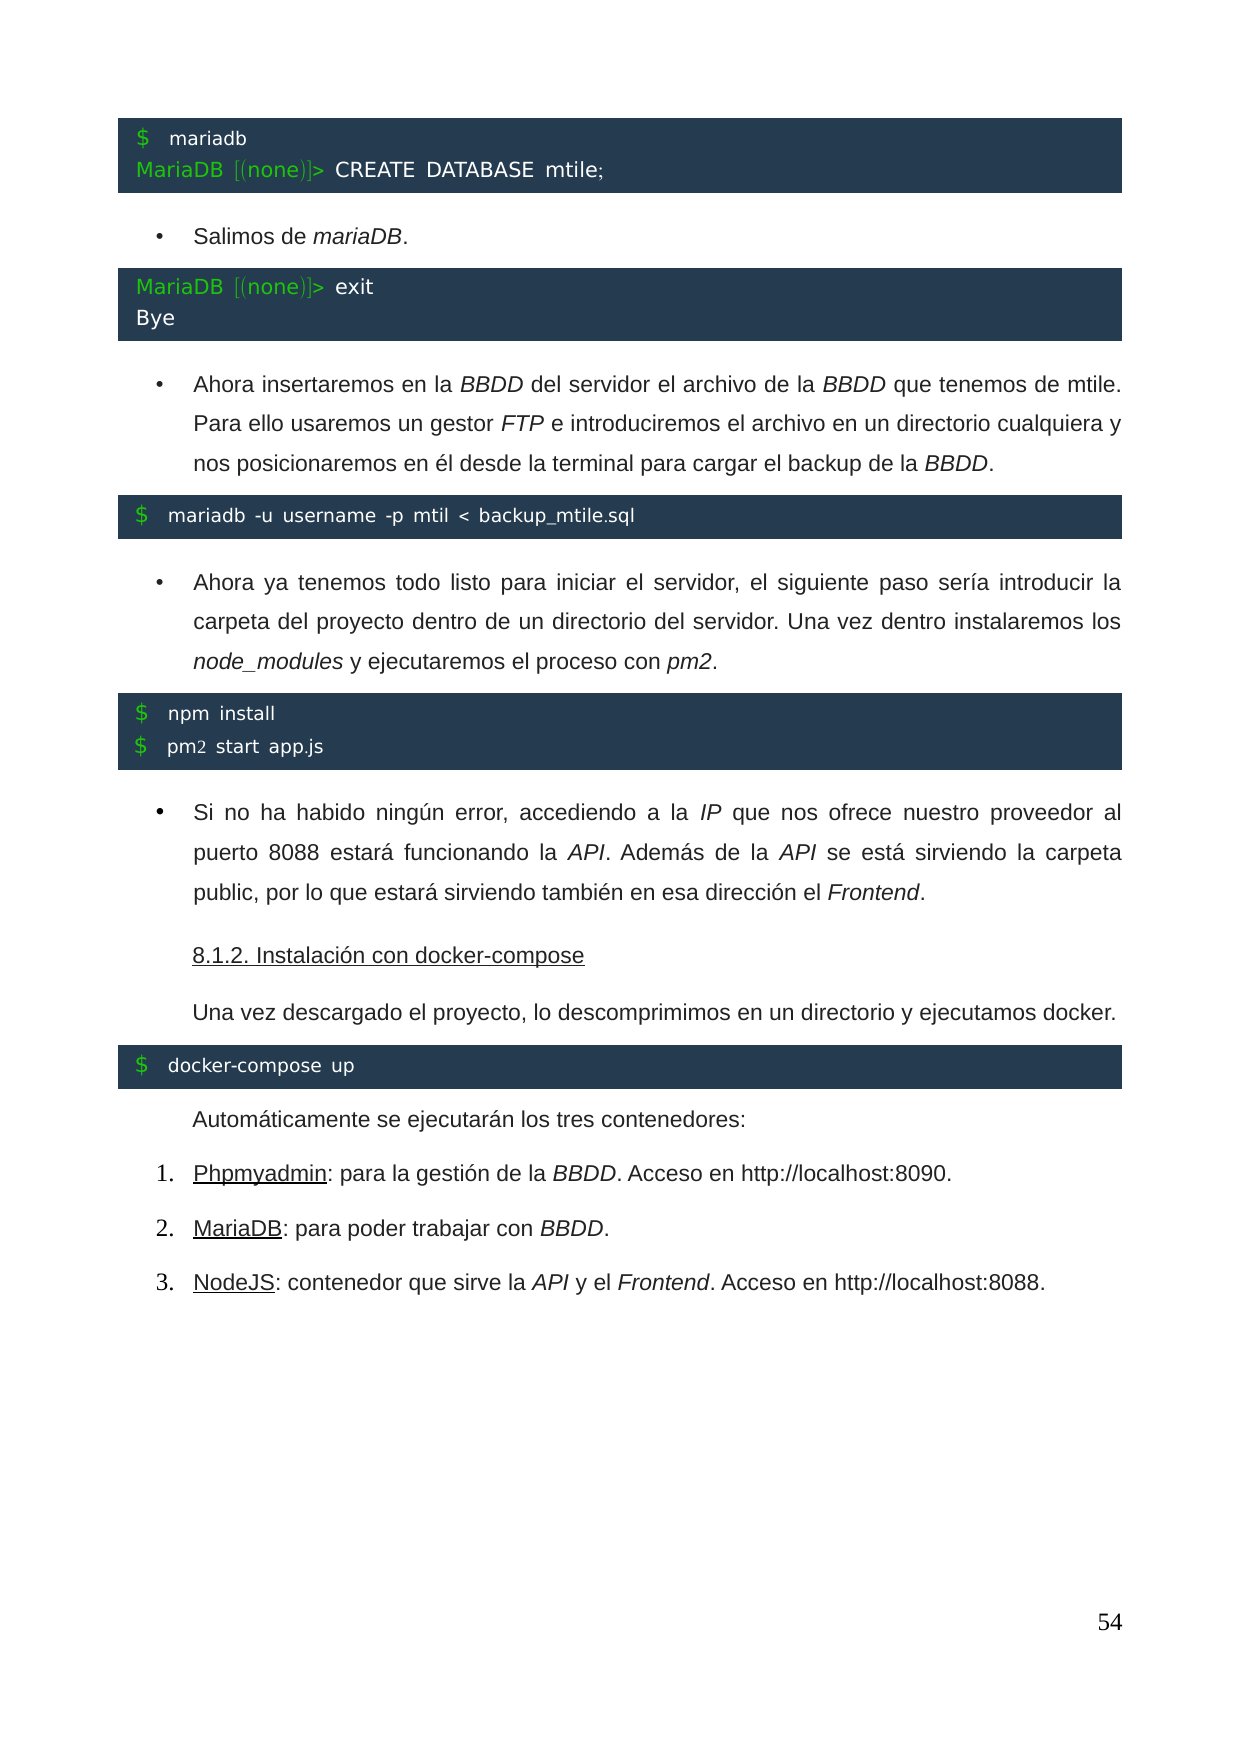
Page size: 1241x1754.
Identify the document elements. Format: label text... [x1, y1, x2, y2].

list Salimos de mariaDB. [156, 223, 1122, 249]
list Si no ha habido ningún error, accediendo a la IP que nos ofrece nuestro proveedor al puerto 8088 estará funcionando la API. Además de la API se está sirviendo la carpeta public, por lo que estará sirviendo también en esa dirección el Frontend. [156, 799, 1122, 905]
table_header MariaDB [(none)]> exit Bye [118, 268, 1122, 341]
list Ahora insertaremos en la BBDD del servidor el archivo de la BBDD que tenemos de mtile. Para ello usaremos un gestor FTP e introduciremos el archivo en un directorio cualquiera y nos posicionaremos en él desde la terminal para cargar el backup de la BBDD. [156, 371, 1122, 476]
list MariaDB: para poder trabajar con BBDD. [156, 1213, 1122, 1241]
table_header $ docker-compose up [118, 1045, 1122, 1089]
table_header $ mariadb -u username -p mtil < backup_mtile.sql [118, 495, 1122, 539]
text Una vez descargado el proyecto, lo descomprimimos en un directorio y ejecutamos docker. [118, 999, 1122, 1026]
list Phpmyadmin: para la gestión de la BBDD. Acceso en http://localhost:8090. [156, 1158, 1122, 1186]
table_header $ mariadb MariaDB [(none)]> CREATE DATABASE mtile; [118, 118, 1122, 193]
text Automáticamente se ejecutarán los tres contenedores: [118, 1106, 1122, 1133]
list Ahora ya tenemos todo listo para iniciar el servidor, el siguiente paso sería introducir la carpeta del proyecto dentro de un directorio del servidor. Una vez dentro instalaremos los node_modules y ejecutaremos el proceso con pm2. [156, 569, 1122, 674]
table_header $ npm install $ pm2 start app.js [118, 693, 1122, 770]
list NodeJS: contenedor que sirve la API y el Frontend. Acceso en http://localhost:8088. [156, 1267, 1122, 1296]
text 8.1.2. Instalación con docker-compose [118, 942, 1122, 968]
